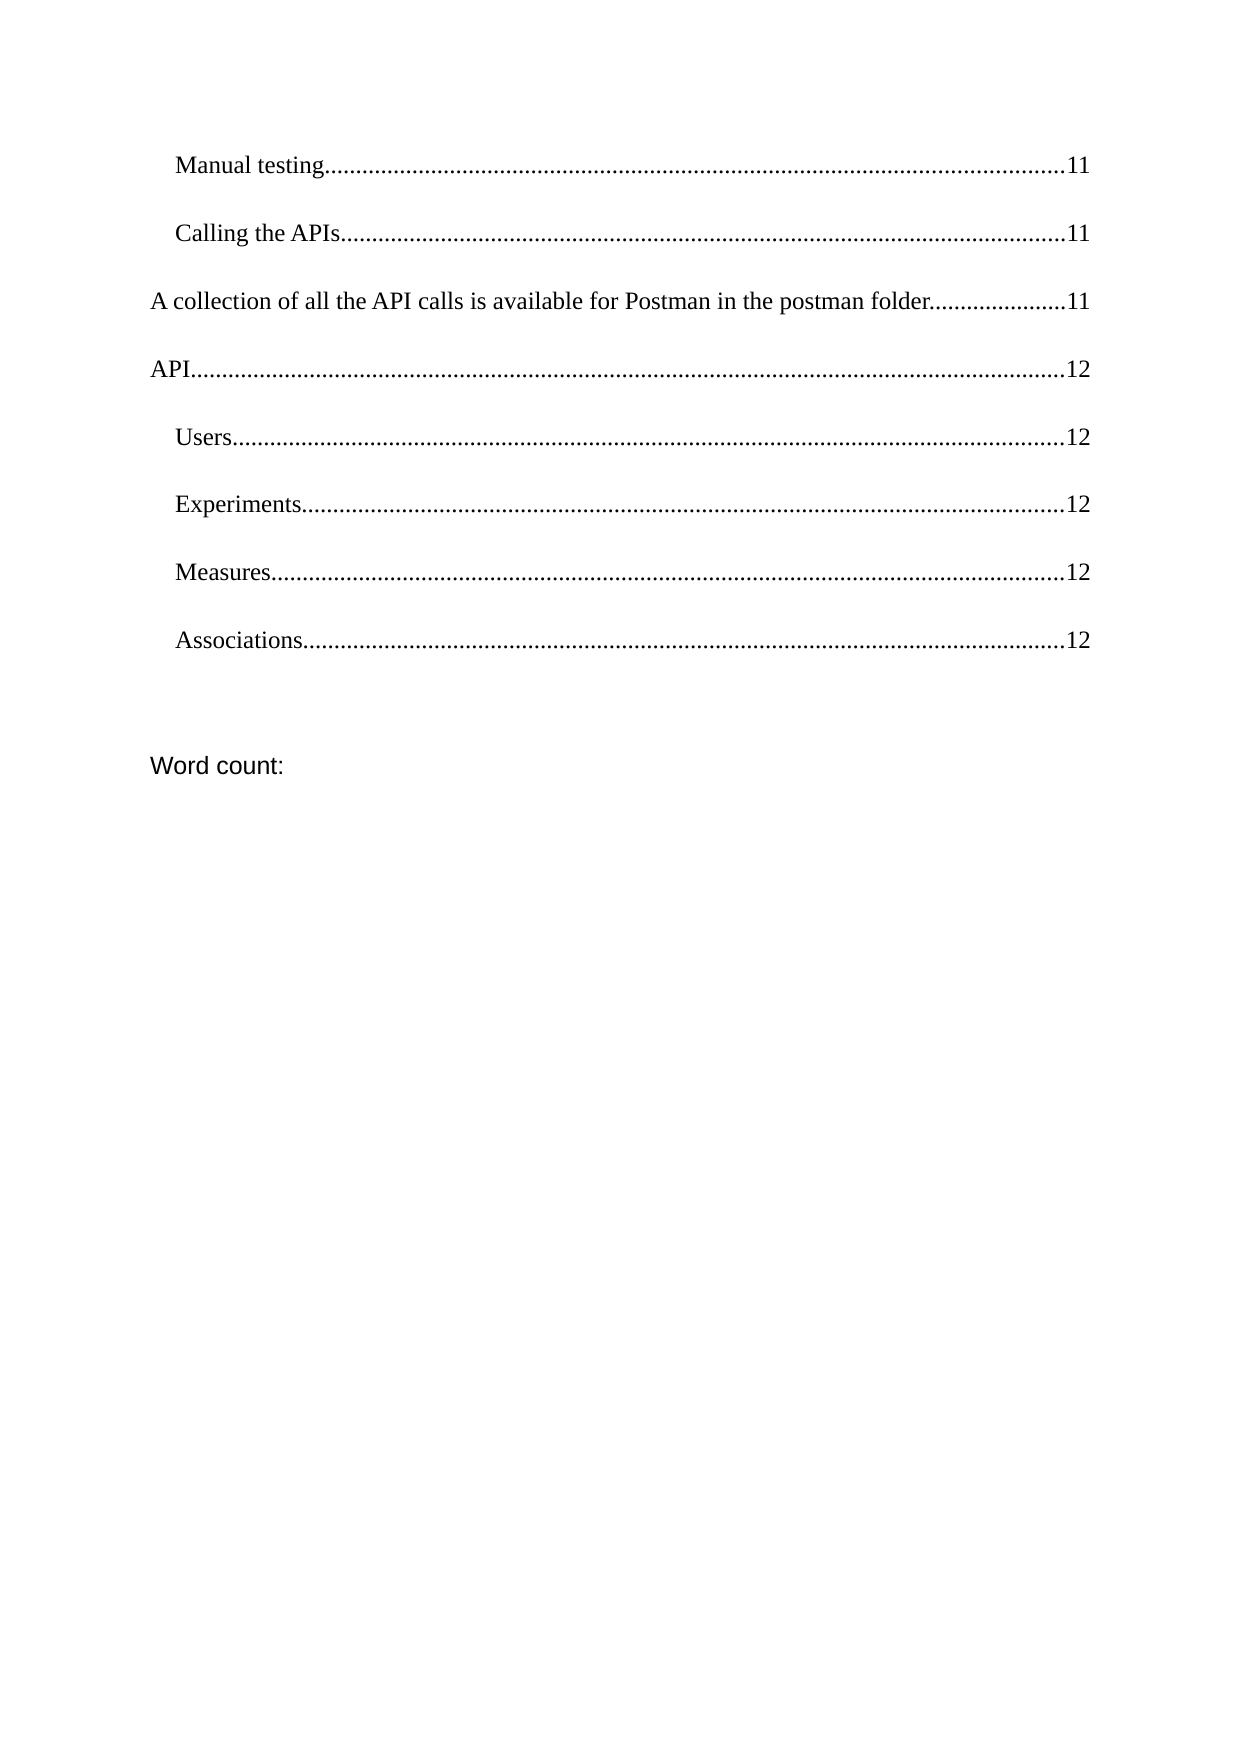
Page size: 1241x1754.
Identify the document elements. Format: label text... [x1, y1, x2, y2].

text API 12 [150, 354, 1091, 382]
text Manual testing 11 [175, 150, 1091, 179]
text Experiments 12 [175, 489, 1091, 518]
text Users 12 [175, 422, 1091, 450]
text Calling the APIs 11 [175, 218, 1091, 247]
text Associations 12 [175, 625, 1091, 654]
text Word count: [150, 751, 1091, 779]
text A collection of all the API calls is available for Postman in the postman folder. 11 [150, 286, 1091, 314]
text Measures 12 [175, 557, 1091, 586]
